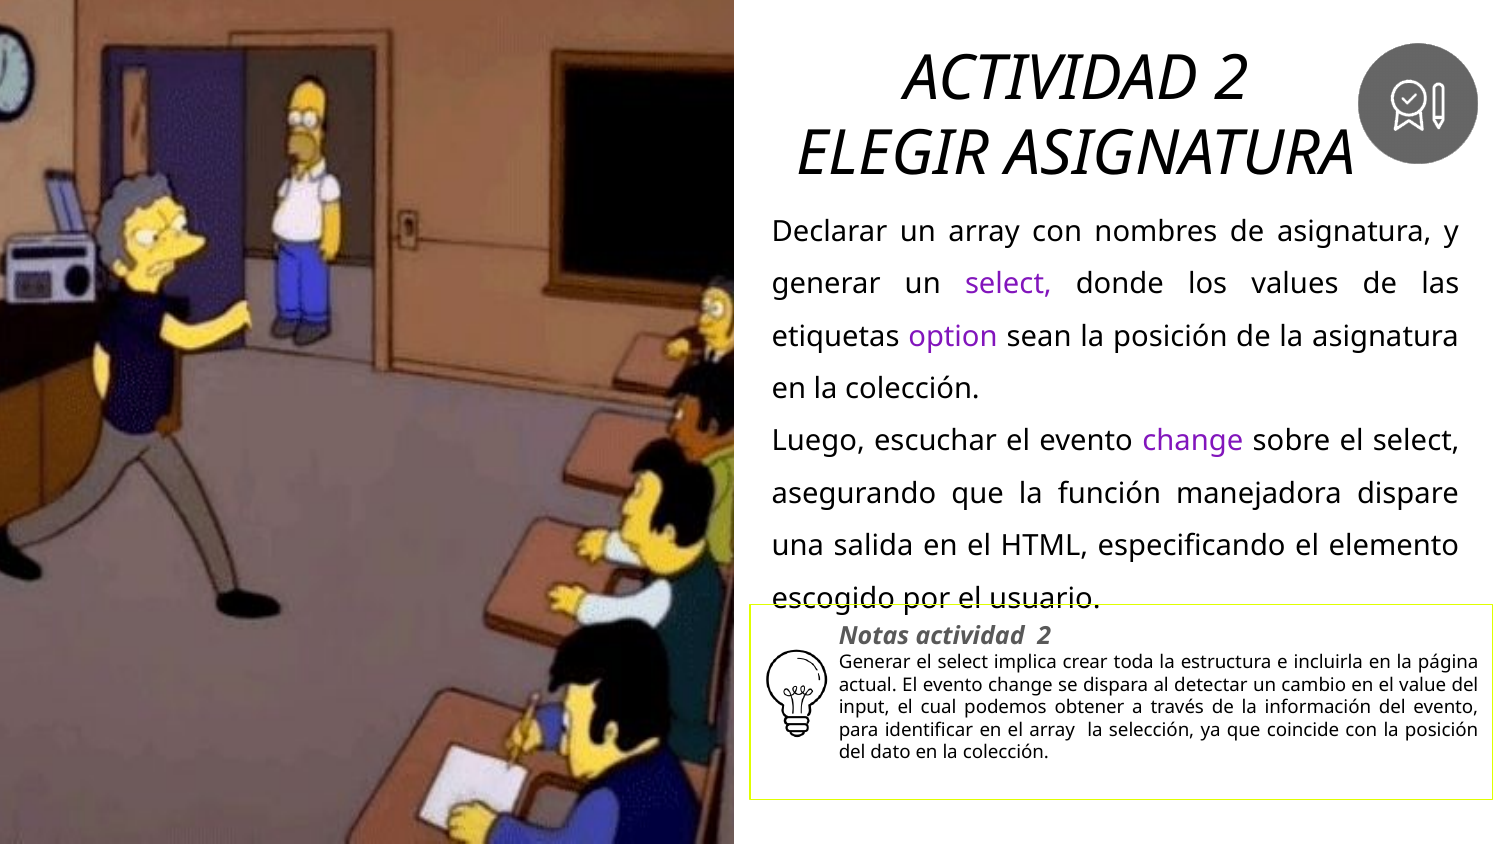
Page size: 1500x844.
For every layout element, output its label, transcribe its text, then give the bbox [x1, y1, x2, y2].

text_box ACTIVIDAD 2 ELEGIR ASIGNATURA [766, 22, 1387, 185]
picture [0, 0, 734, 844]
text_box Declarar un array con nombres de asignatura, y generar un select, donde los values de las etiquetas option sean la posición de la asignatura en la colección. Luego, escuchar el evento change sobre el select, asegurando que la función manejadora dispare una salida en el HTML, especificando el elemento escogido por el usuario. [756, 179, 1475, 528]
picture [1358, 43, 1478, 164]
picture [762, 646, 829, 738]
text_box Notas actividad 2 Generar el select implica crear toda la estructura e incluirla en la página actual. El evento change se dispara al detectar un cambio en el value del input, el cual podemos obtener a través de la información del evento, para identificar en el array la selección, ya que coincide con la posición del dato en la colección. [750, 604, 1493, 800]
